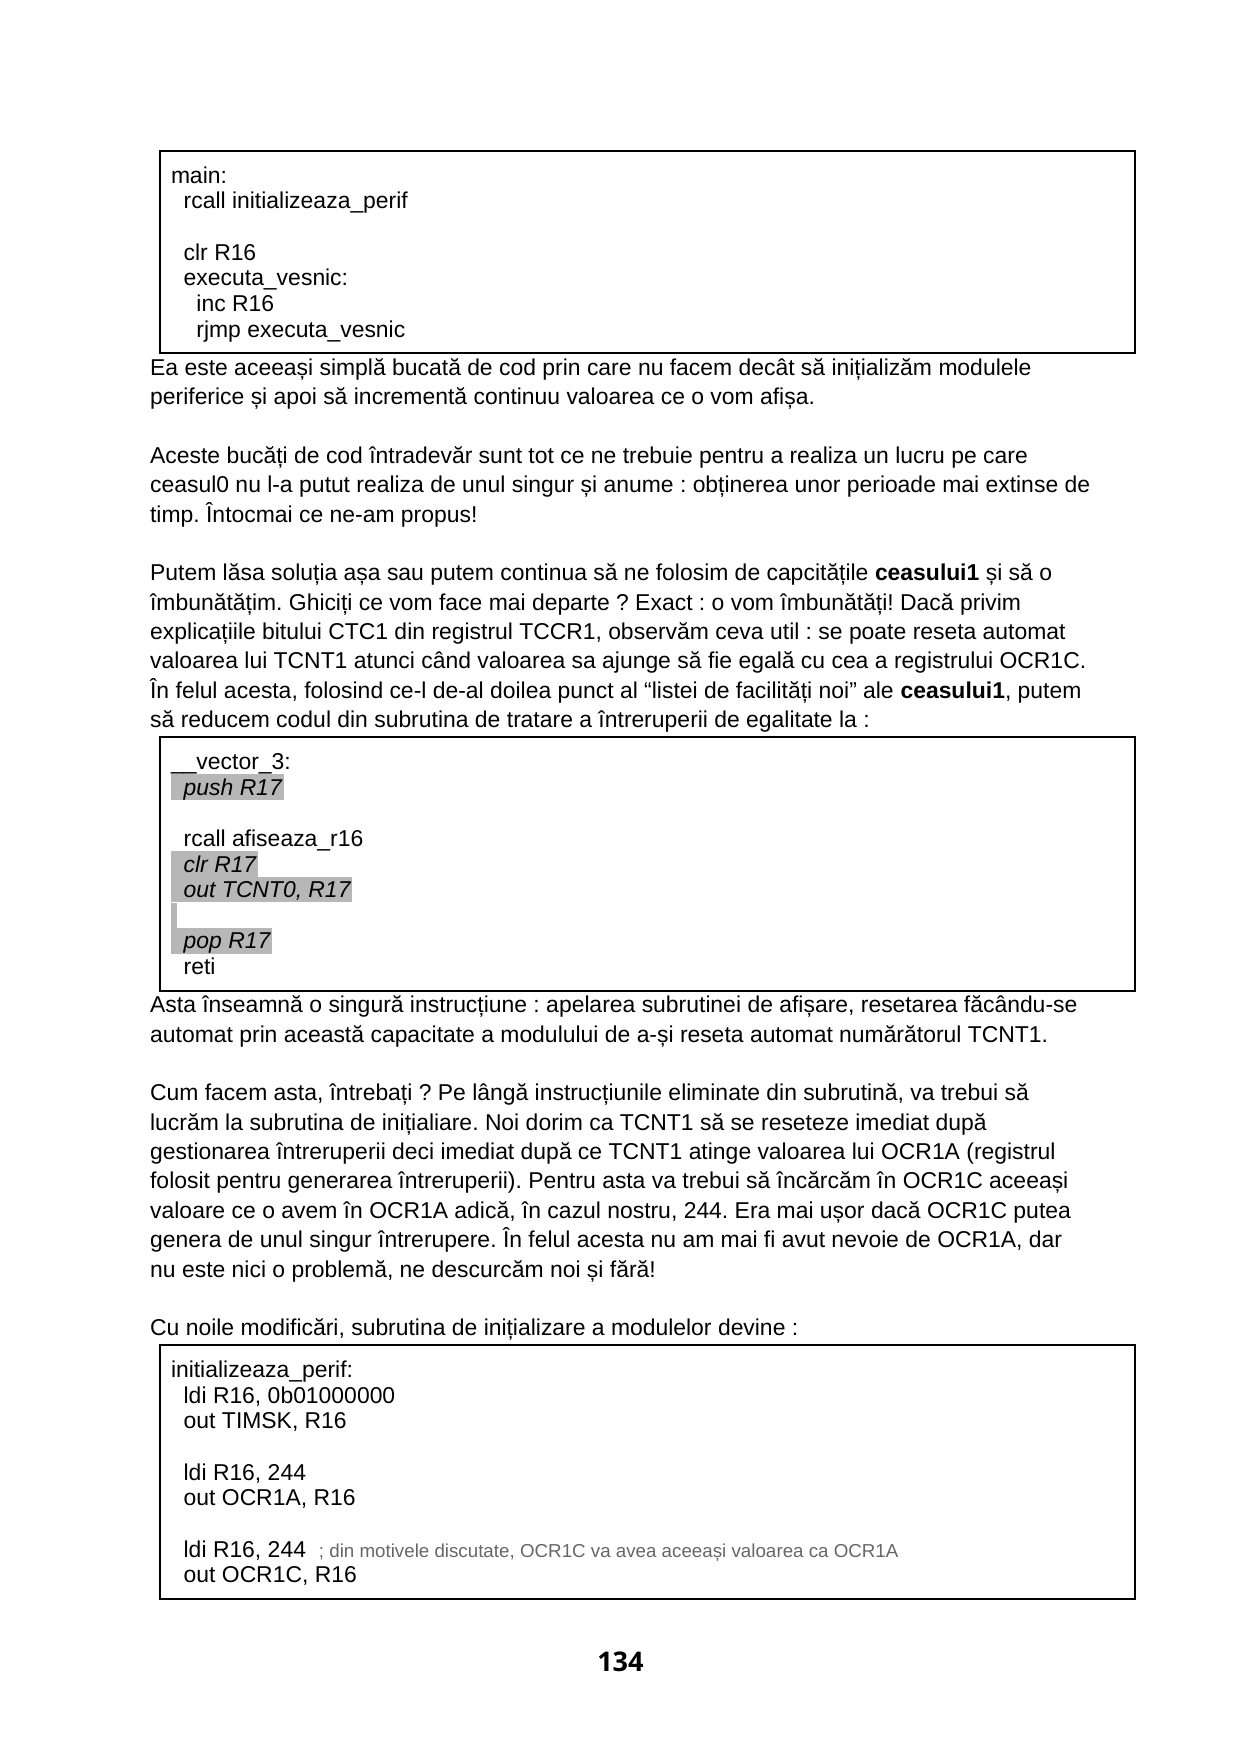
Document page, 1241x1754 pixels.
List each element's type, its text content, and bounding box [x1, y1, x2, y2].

table_header initializeaza_perif: ldi R16, 0b01000000 out TIMSK, R16 ldi R16, 244 out OCR1A, R16 ldi R16, 244 ; din motivele discutate, OCR1C va avea aceeași valoarea ca OCR1A out OCR1C, R16 [161, 1346, 1134, 1598]
text Putem lăsa soluția așa sau putem continua să ne folosim de capcitățile ceasului1 și să o îmbunătățim. Ghiciți ce vom face mai departe ? Exact : o vom îmbunătăți! Dacă privim explicațiile bitului CTC1 din registrul TCCR1, observăm ceva util : se poate reseta automat valoarea lui TCNT1 atunci când valoarea sa ajunge să fie egală cu cea a registrului OCR1C. În felul acesta, folosind ce-l de-al doilea punct al “listei de facilități noi” ale ceasului1, putem să reducem codul din subrutina de tratare a întreruperii de egalitate la : [150, 560, 1091, 732]
text Cum facem asta, întrebați ? Pe lângă instrucțiunile eliminate din subrutină, va trebui să lucrăm la subrutina de inițialiare. Noi dorim ca TCNT1 să se reseteze imediat după gestionarea întreruperii deci imediat după ce TCNT1 atinge valoarea lui OCR1A (registrul folosit pentru generarea întreruperii). Pentru asta va trebui să încărcăm în OCR1C aceeași valoare ce o avem în OCR1A adică, în cazul nostru, 244. Era mai ușor dacă OCR1C putea genera de unul singur întrerupere. În felul acesta nu am mai fi avut nevoie de OCR1A, dar nu este nici o problemă, ne descurcăm noi și fără! [150, 1080, 1091, 1282]
text Ea este aceeași simplă bucată de cod prin care nu facem decât să inițializăm modulele periferice și apoi să incrementă continuu valoarea ce o vom afișa. [150, 354, 1091, 409]
text Asta înseamnă o singură instrucțiune : apelarea subrutinei de afișare, resetarea făcându-se automat prin această capacitate a modulului de a-și reseta automat numărătorul TCNT1. [150, 992, 1091, 1047]
text Cu noile modificări, subrutina de inițializare a modulelor devine : [150, 1315, 1091, 1341]
table_header main: rcall initializeaza_perif clr R16 executa_vesnic: inc R16 rjmp executa_vesnic [161, 152, 1134, 352]
table_header __vector_3: push R17 rcall afiseaza_r16 clr R17 out TCNT0, R17 pop R17 reti [161, 738, 1134, 990]
text Aceste bucăți de cod întradevăr sunt tot ce ne trebuie pentru a realiza un lucru pe care ceasul0 nu l-a putut realiza de unul singur și anume : obținerea unor perioade mai extinse de timp. Întocmai ce ne-am propus! [150, 442, 1091, 527]
